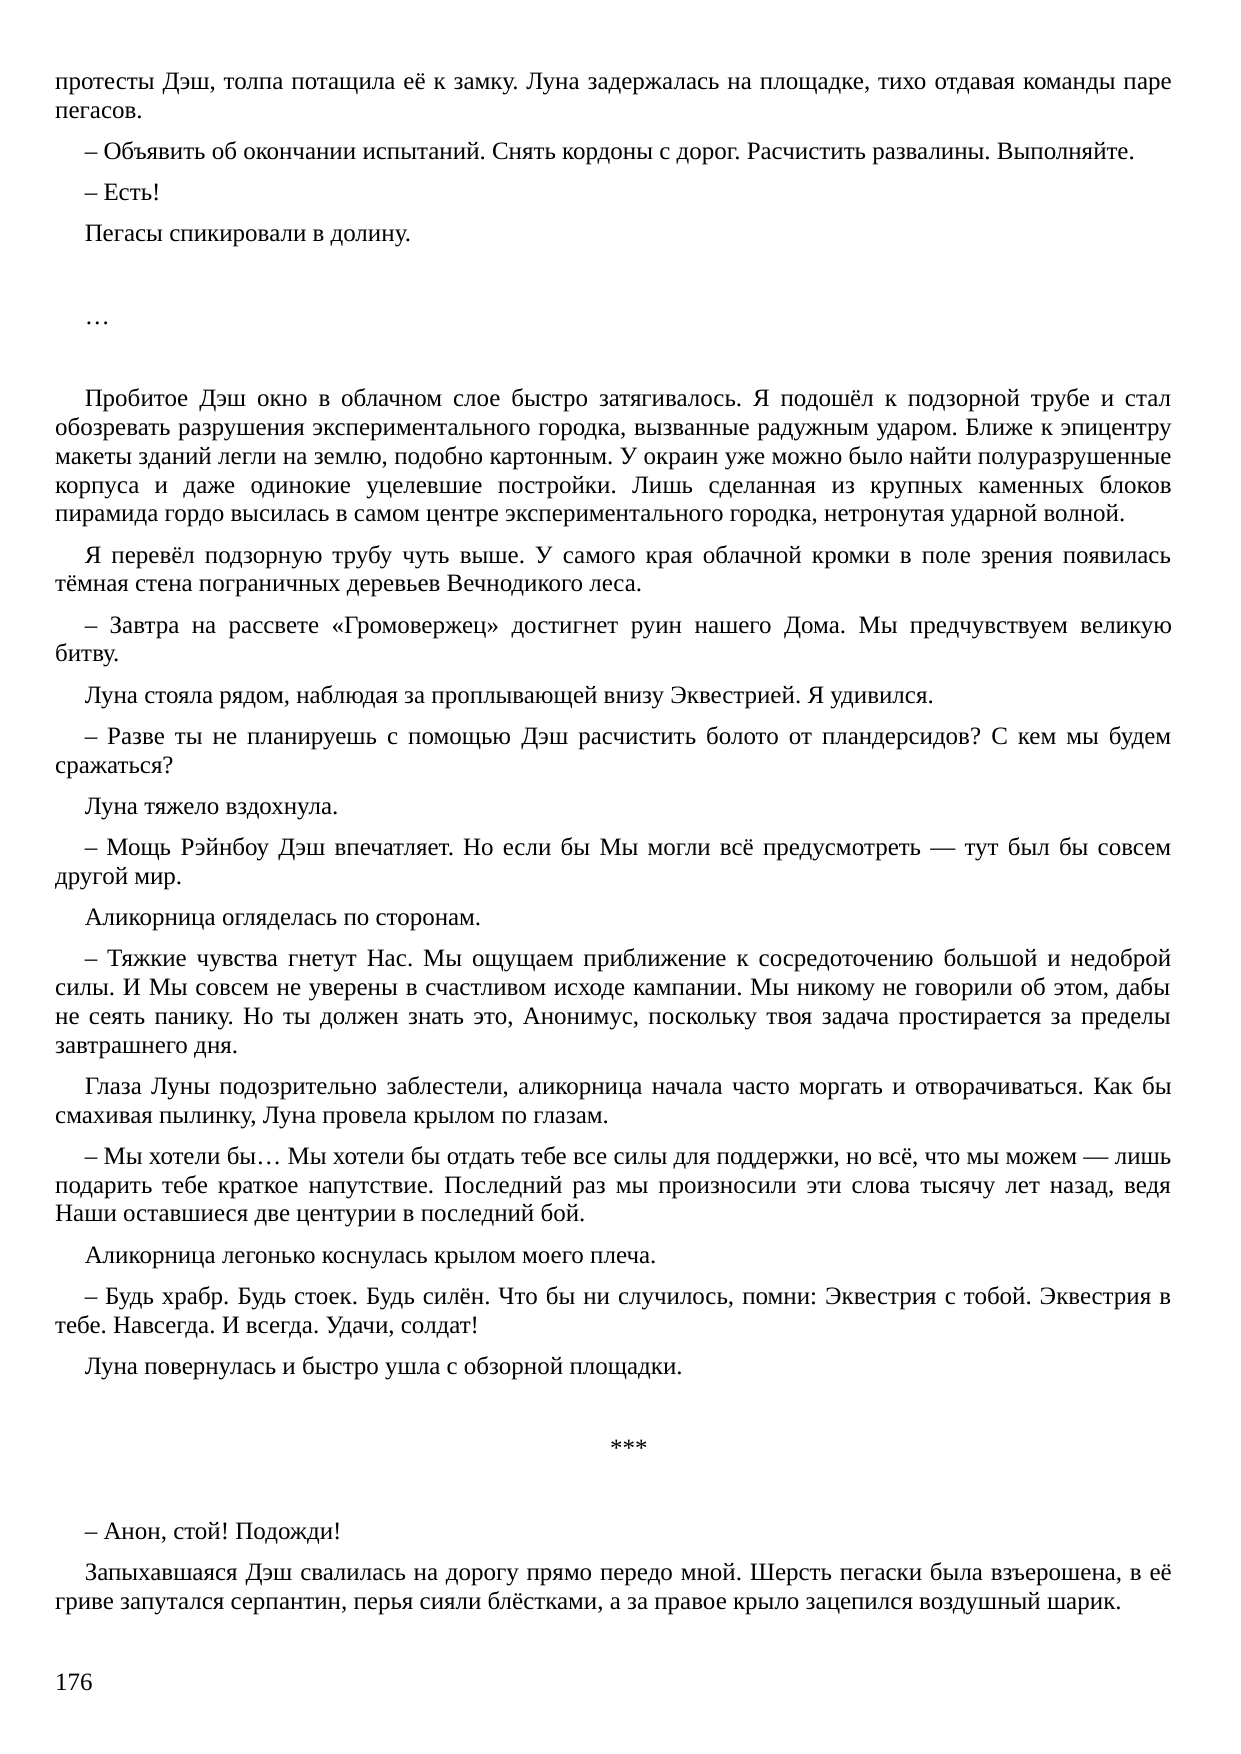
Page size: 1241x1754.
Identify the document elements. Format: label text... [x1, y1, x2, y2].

text Луна тяжело вздохнула. [55, 791, 1173, 820]
text – Мы хотели бы… Мы хотели бы отдать тебе все силы для поддержки, но всё, что мы можем — лишь подарить тебе краткое напутствие. Последний раз мы произносили эти слова тысячу лет назад, ведя Наши оставшиеся две центурии в последний бой. [55, 1141, 1173, 1227]
text – Разве ты не планируешь с помощью Дэш расчистить болото от пландерсидов? С кем мы будем сражаться? [55, 721, 1173, 778]
text Глаза Луны подозрительно заблестели, аликорница начала часто моргать и отворачиваться. Как бы смахивая пылинку, Луна провела крылом по глазам. [55, 1071, 1173, 1128]
text – Анон, стой! Подожди! [55, 1516, 1173, 1545]
text Пробитое Дэш окно в облачном слое быстро затягивалось. Я подошёл к подзорной трубе и стал обозревать разрушения экспериментального городка, вызванные радужным ударом. Ближе к эпицентру макеты зданий легли на землю, подобно картонным. У окраин уже можно было найти полуразрушенные корпуса и даже одинокие уцелевшие постройки. Лишь сделанная из крупных каменных блоков пирамида гордо высилась в самом центре экспериментального городка, нетронутая ударной волной. [55, 383, 1173, 527]
text – Объявить об окончании испытаний. Снять кордоны с дорог. Расчистить развалины. Выполняйте. [55, 136, 1173, 165]
text Луна повернулась и быстро ушла с обзорной площадки. [55, 1351, 1173, 1380]
text Пегасы спикировали в долину. [55, 218, 1173, 247]
text – Будь храбр. Будь стоек. Будь силён. Что бы ни случилось, помни: Эквестрия с тобой. Эквестрия в тебе. Навсегда. И всегда. Удачи, солдат! [55, 1281, 1173, 1338]
text – Завтра на рассвете «Громовержец» достигнет руин нашего Дома. Мы предчувствуем великую битву. [55, 610, 1173, 667]
text Я перевёл подзорную трубу чуть выше. У самого края облачной кромки в поле зрения появилась тёмная стена пограничных деревьев Вечнодикого леса. [55, 540, 1173, 597]
text Аликорница огляделась по сторонам. [55, 902, 1173, 931]
text *** [55, 1433, 1173, 1462]
text – Мощь Рэйнбоу Дэш впечатляет. Но если бы Мы могли всё предусмотреть — тут был бы совсем другой мир. [55, 832, 1173, 890]
text – Есть! [55, 177, 1173, 206]
text … [55, 301, 1173, 330]
text Запыхавшаяся Дэш свалилась на дорогу прямо передо мной. Шерсть пегаски была взъерошена, в её гриве запутался серпантин, перья сияли блёстками, а за правое крыло зацепился воздушный шарик. [55, 1557, 1173, 1615]
text – Тяжкие чувства гнетут Нас. Мы ощущаем приближение к сосредоточению большой и недоброй силы. И Мы совсем не уверены в счастливом исходе кампании. Мы никому не говорили об этом, дабы не сеять панику. Но ты должен знать это, Анонимус, поскольку твоя задача простирается за пределы завтрашнего дня. [55, 943, 1173, 1058]
text Луна стояла рядом, наблюдая за проплывающей внизу Эквестрией. Я удивился. [55, 680, 1173, 708]
text протесты Дэш, толпа потащила её к замку. Луна задержалась на площадке, тихо отдавая команды паре пегасов. [55, 66, 1173, 123]
text Аликорница легонько коснулась крылом моего плеча. [55, 1240, 1173, 1268]
